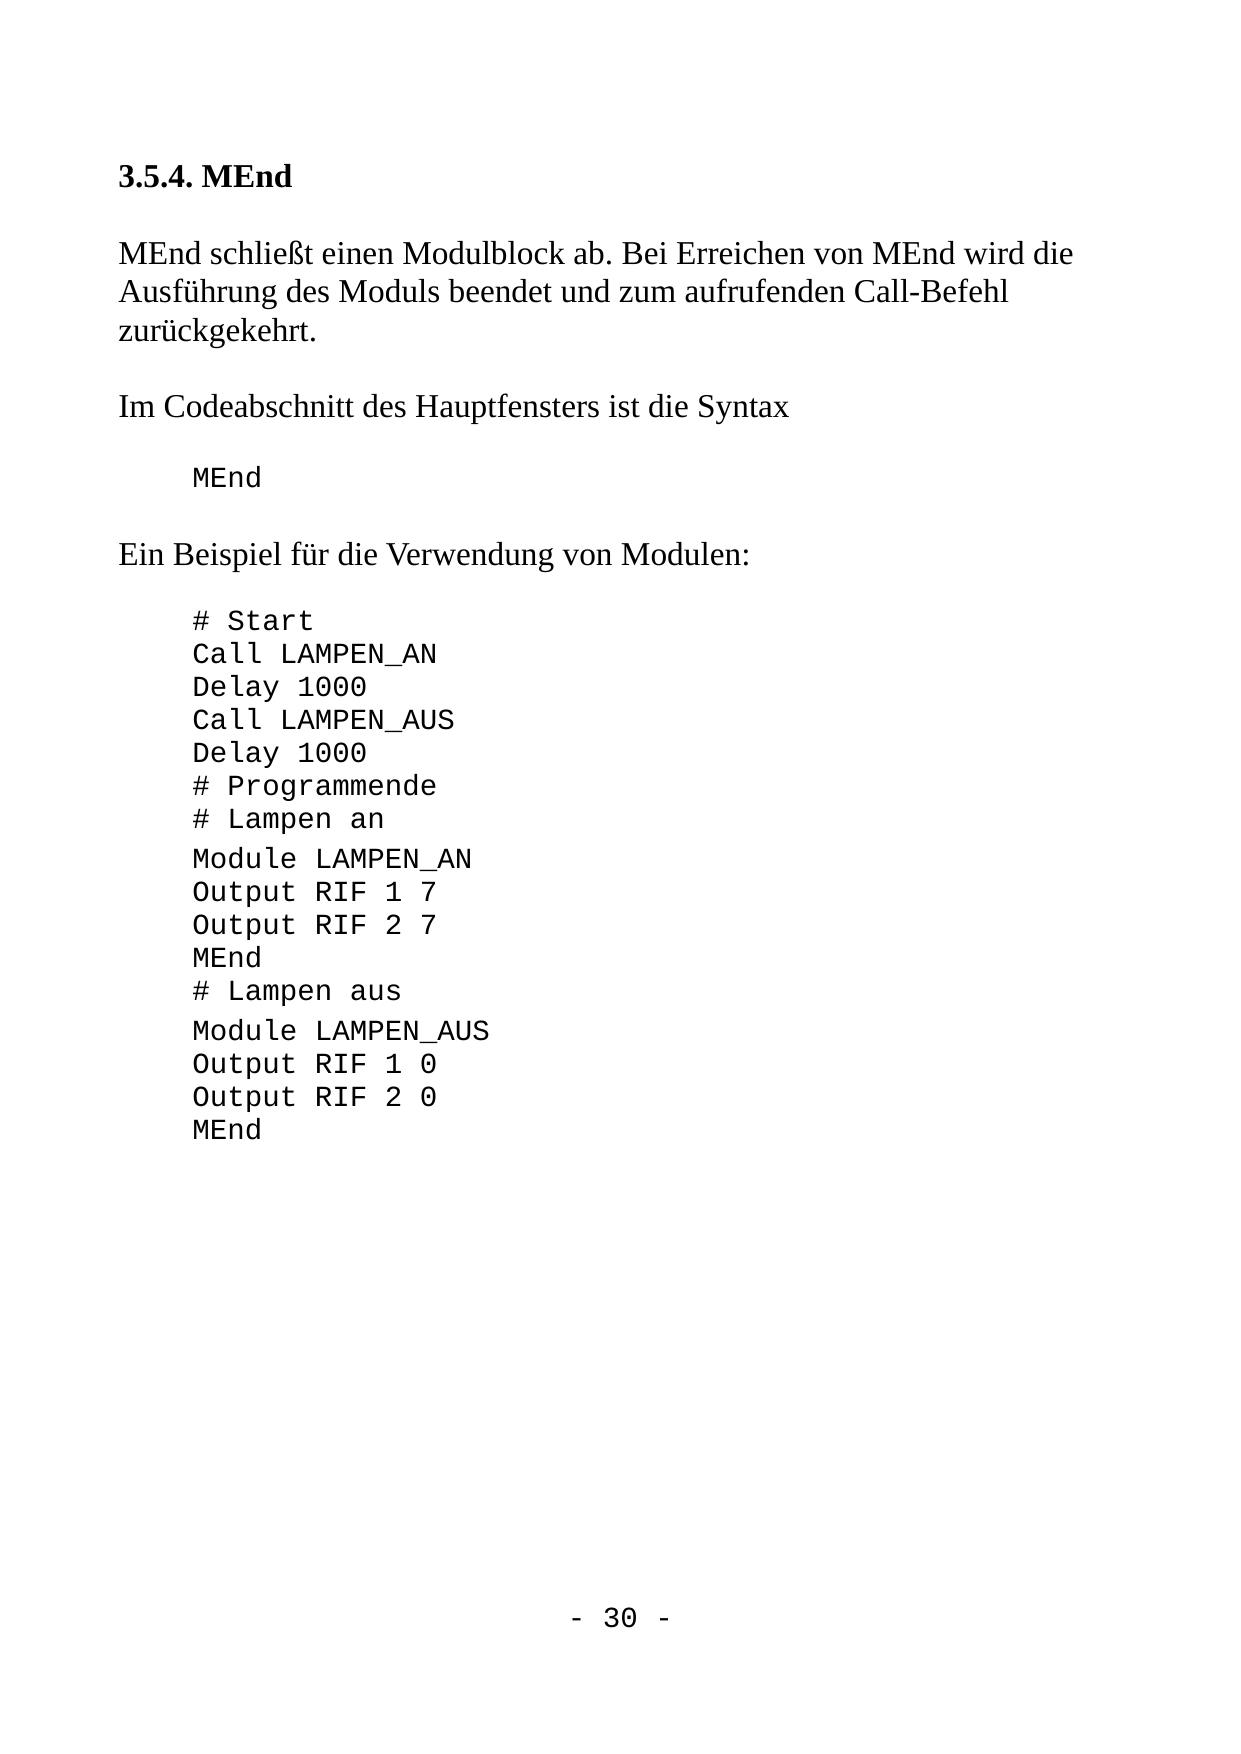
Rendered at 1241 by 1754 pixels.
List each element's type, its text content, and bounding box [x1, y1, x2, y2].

text 3.5.4. MEnd [118, 156, 1122, 195]
text Output RIF 1 7 [118, 877, 1122, 910]
text Delay 1000 [118, 672, 1122, 705]
text Ein Beispiel für die Verwendung von Modulen: [118, 534, 1122, 573]
text Call LAMPEN_AN [118, 639, 1122, 672]
text # Lampen aus [118, 976, 1122, 1009]
text Output RIF 2 7 [118, 910, 1122, 943]
text Delay 1000 [118, 738, 1122, 771]
text MEnd [118, 943, 1122, 976]
text Module LAMPEN_AN [118, 837, 1122, 877]
text # Programmende [118, 771, 1122, 804]
text MEnd [118, 1115, 1122, 1148]
text # Lampen an [118, 804, 1122, 837]
text Call LAMPEN_AUS [118, 705, 1122, 738]
text Output RIF 1 0 [118, 1049, 1122, 1082]
text Im Codeabschnitt des Hauptfensters ist die Syntax [118, 386, 1122, 425]
text Module LAMPEN_AUS [118, 1009, 1122, 1049]
text MEnd [118, 463, 1122, 496]
text Output RIF 2 0 [118, 1082, 1122, 1115]
text # Start [118, 606, 1122, 639]
text MEnd schließt einen Modulblock ab. Bei Erreichen von MEnd wird die Ausführung des Moduls beendet und zum aufrufenden Call-Befehl zurückgekehrt. [118, 233, 1122, 348]
